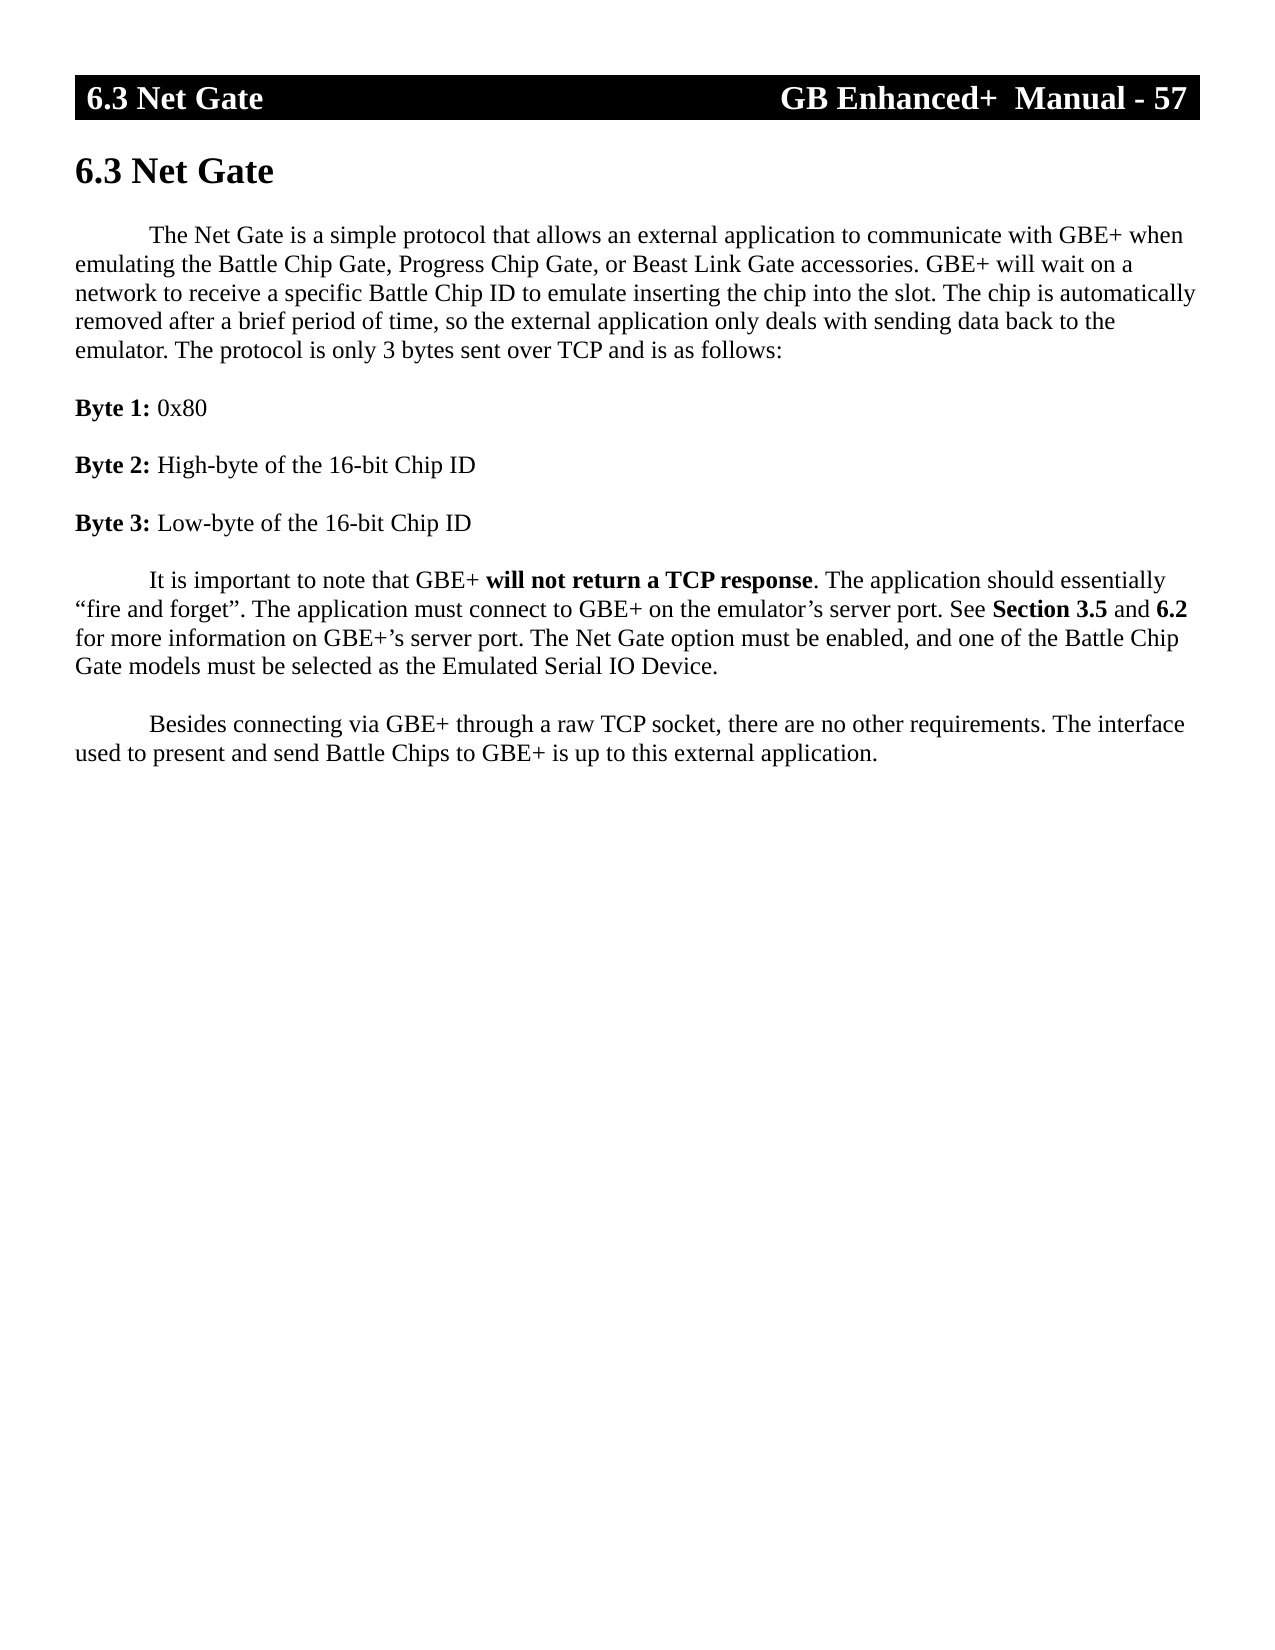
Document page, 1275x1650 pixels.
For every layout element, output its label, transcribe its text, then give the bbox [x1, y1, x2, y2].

text It is important to note that GBE+ will not return a TCP response. The application should essentially “fire and forget”. The application must connect to GBE+ on the emulator’s server port. See Section 3.5 and 6.2 for more information on GBE+’s server port. The Net Gate option must be enabled, and one of the Battle Chip Gate models must be selected as the Emulated Serial IO Device. [75, 565, 1200, 680]
text The Net Gate is a simple protocol that allows an external application to communicate with GBE+ when emulating the Battle Chip Gate, Progress Chip Gate, or Beast Link Gate accessories. GBE+ will wait on a network to receive a specific Battle Chip ID to emulate inserting the chip into the slot. The chip is automatically removed after a brief period of time, so the external application only deals with sending data back to the emulator. The protocol is only 3 bytes sent over TCP and is as follows: [75, 220, 1200, 364]
text 6.3 Net Gate GB Enhanced+ Manual - 57 [75, 75, 1200, 119]
text Byte 3: Low-byte of the 16-bit Chip ID [75, 508, 1200, 536]
text Byte 1: 0x80 [75, 393, 1200, 421]
text Byte 2: High-byte of the 16-bit Chip ID [75, 450, 1200, 479]
text Besides connecting via GBE+ through a raw TCP socket, there are no other requirements. The interface used to present and send Battle Chips to GBE+ is up to this external application. [75, 709, 1200, 766]
text 6.3 Net Gate [75, 148, 1200, 191]
